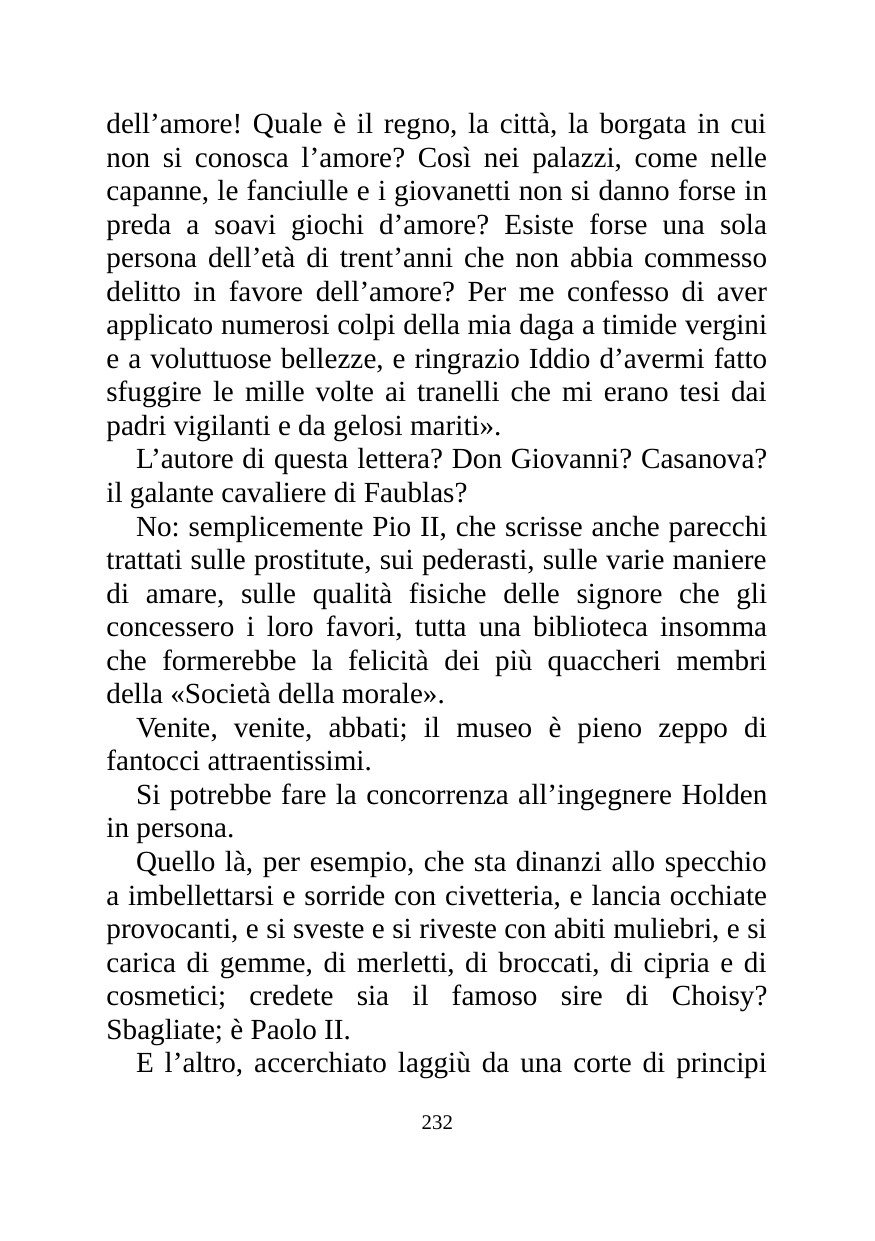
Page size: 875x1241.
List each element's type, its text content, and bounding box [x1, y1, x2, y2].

text dell’amore! Quale è il regno, la città, la borgata in cui non si conosca l’amore? Così nei palazzi, come nelle capanne, le fanciulle e i giovanetti non si danno forse in preda a soavi giochi d’amore? Esiste forse una sola persona dell’età di trent’anni che non abbia commesso delitto in favore dell’amore? Per me confesso di aver applicato numerosi colpi della mia daga a timide vergini e a voluttuose bellezze, e ringrazio Iddio d’avermi fatto sfuggire le mille volte ai tranelli che mi erano tesi dai padri vigilanti e da gelosi mariti». [106, 106, 768, 442]
text E l’altro, accerchiato laggiù da una corte di principi [106, 1045, 768, 1079]
text Quello là, per esempio, che sta dinanzi allo specchio a imbellettarsi e sorride con civetteria, e lancia occhiate provocanti, e si sveste e si riveste con abiti muliebri, e si carica di gemme, di merletti, di broccati, di cipria e di cosmetici; credete sia il famoso sire di Choisy? Sbagliate; è Paolo II. [106, 844, 768, 1045]
text No: semplicemente Pio II, che scrisse anche parecchi trattati sulle prostitute, sui pederasti, sulle varie maniere di amare, sulle qualità fisiche delle signore che gli concessero i loro favori, tutta una biblioteca insomma che formerebbe la felicità dei più quaccheri membri della «Società della morale». [106, 509, 768, 710]
text Venite, venite, abbati; il museo è pieno zeppo di fantocci attraentissimi. [106, 710, 768, 777]
text L’autore di questa lettera? Don Giovanni? Casanova? il galante cavaliere di Faublas? [106, 442, 768, 509]
text Si potrebbe fare la concorrenza all’ingegnere Holden in persona. [106, 777, 768, 844]
